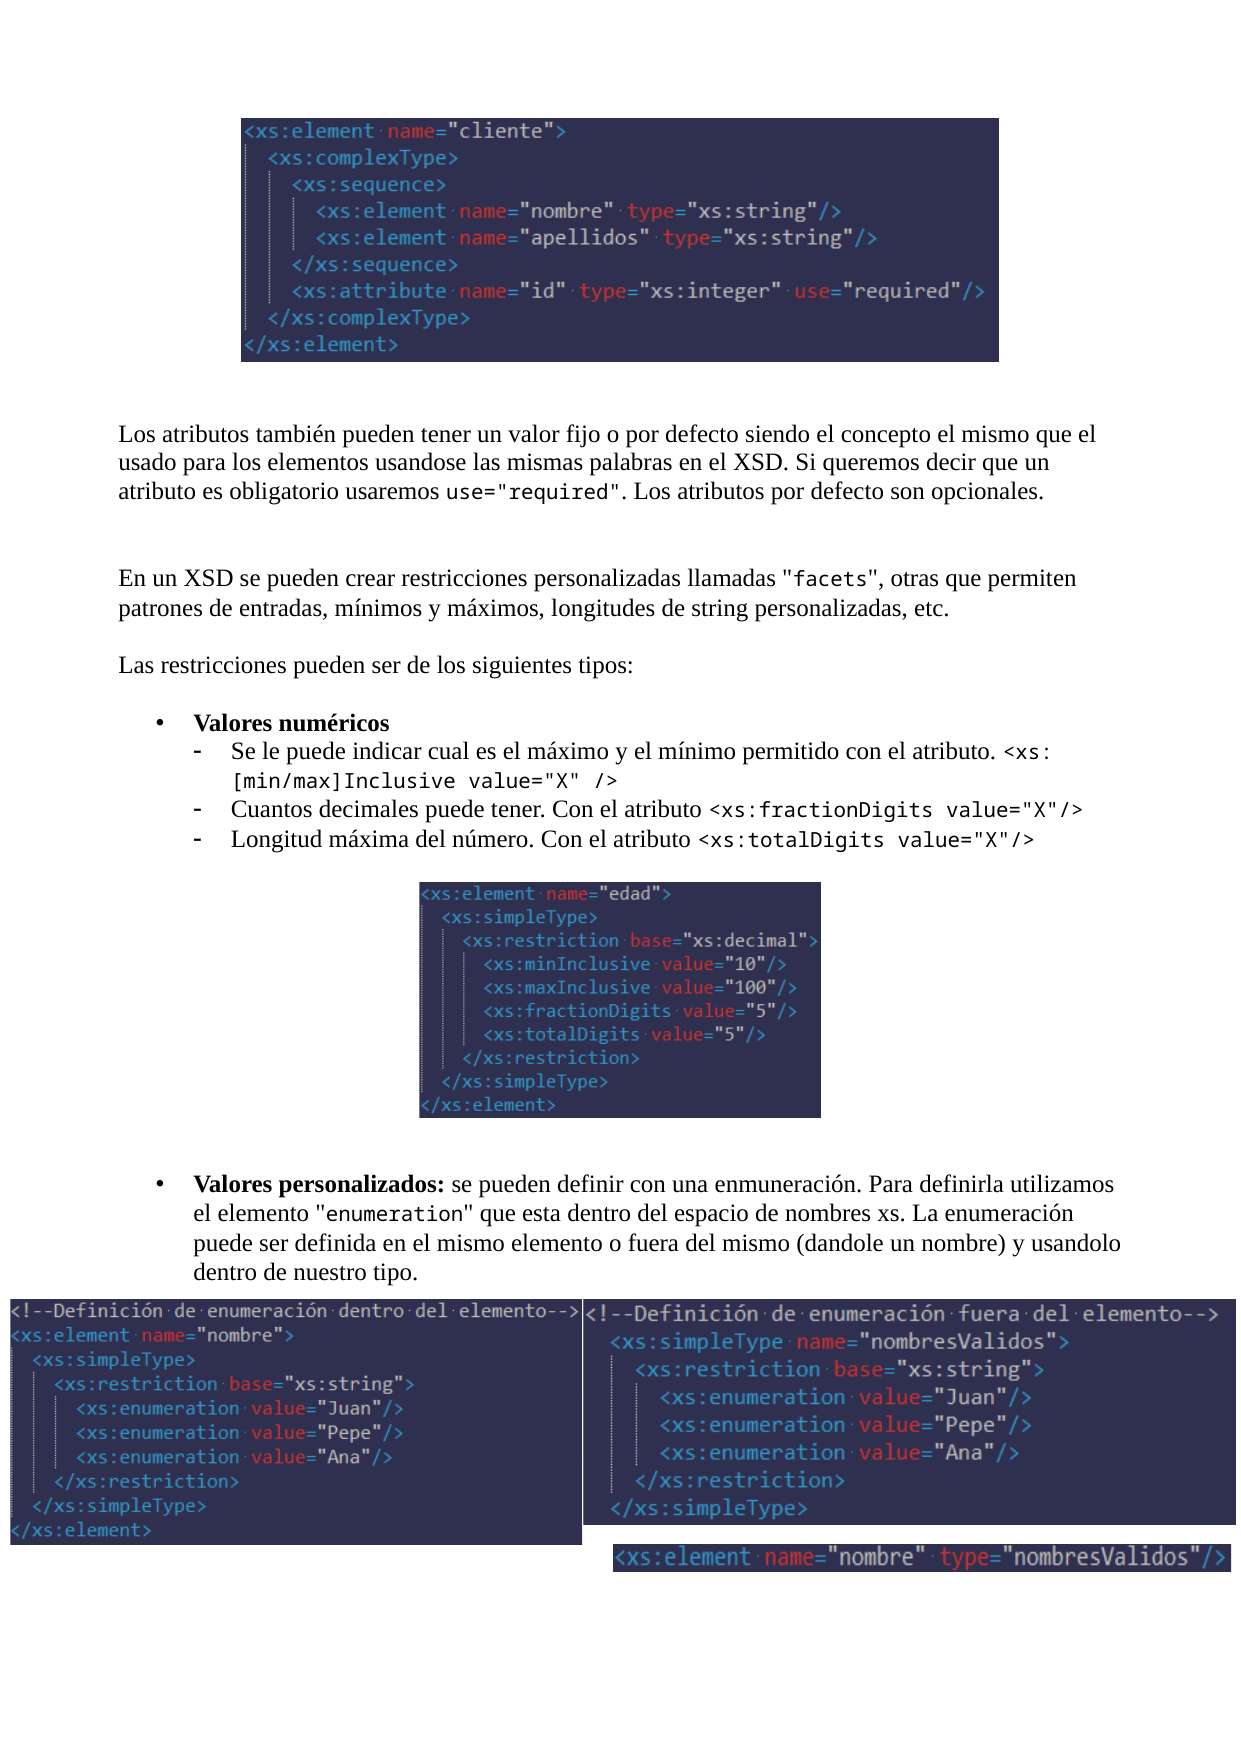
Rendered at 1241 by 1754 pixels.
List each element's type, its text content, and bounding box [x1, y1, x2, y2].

list Valores personalizados: se pueden definir con una enmuneración. Para definirla utilizamos el elemento "enumeration" que esta dentro del espacio de nombres xs. La enumeración puede ser definida en el mismo elemento o fuera del mismo (dandole un nombre) y usandolo dentro de nuestro tipo. [156, 1169, 1122, 1285]
picture [613, 1544, 1232, 1572]
text En un XSD se pueden crear restricciones personalizadas llamadas "facets", otras que permiten patrones de entradas, mínimos y máximos, longitudes de string personalizadas, etc. [118, 563, 1122, 621]
list Cuantos decimales puede tener. Con el atributo <xs:fractionDigits value="X"/> [193, 794, 1122, 824]
text Los atributos también pueden tener un valor fijo o por defecto siendo el concepto el mismo que el usado para los elementos usandose las mismas palabras en el XSD. Si queremos decir que un atributo es obligatorio usaremos use="required". Los atributos por defecto son opcionales. [118, 419, 1122, 506]
list Longitud máxima del número. Con el atributo <xs:totalDigits value="X"/> [193, 824, 1122, 853]
list Valores numéricos [156, 708, 1122, 736]
picture [10, 1299, 1236, 1545]
picture [241, 118, 999, 362]
list Se le puede indicar cual es el máximo y el mínimo permitido con el atributo. <xs:[min/max]Inclusive value="X" /> [193, 736, 1122, 794]
picture [419, 882, 821, 1118]
text Las restricciones pueden ser de los siguientes tipos: [118, 650, 1122, 679]
